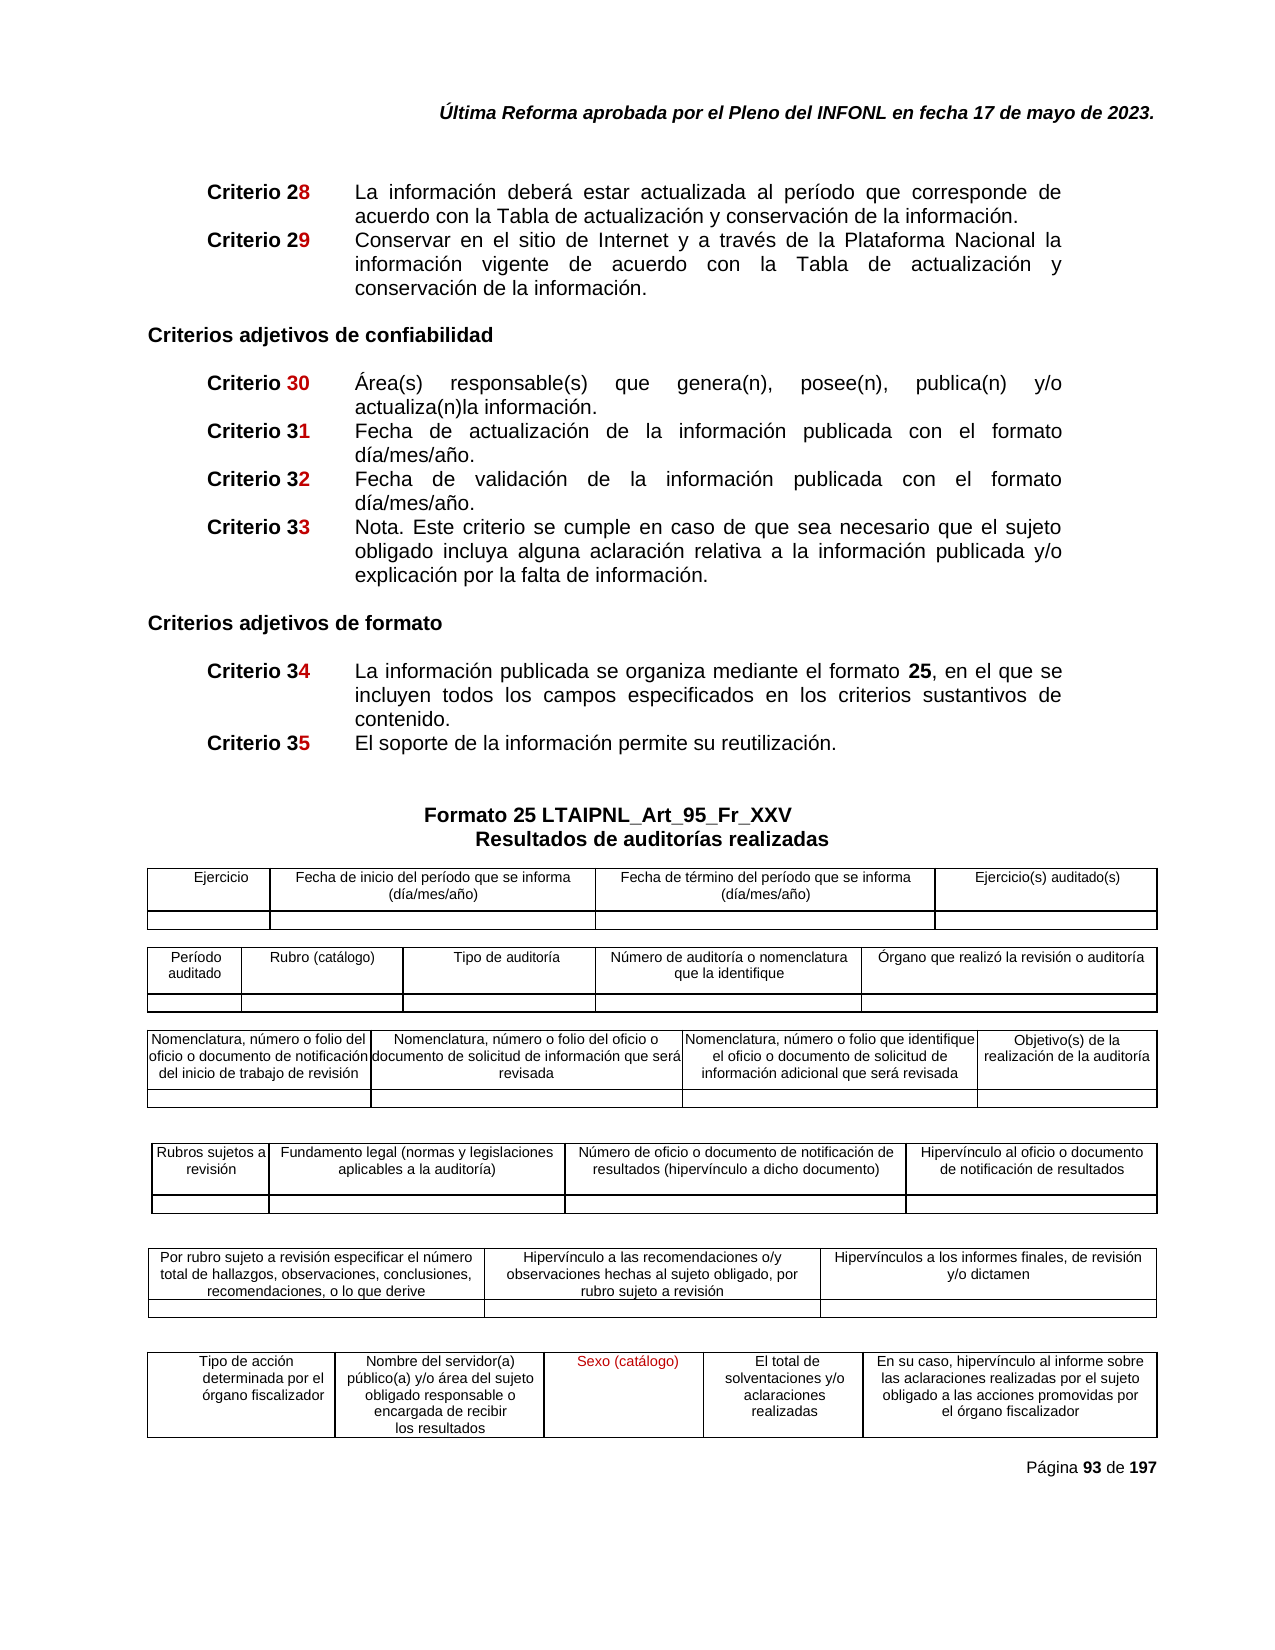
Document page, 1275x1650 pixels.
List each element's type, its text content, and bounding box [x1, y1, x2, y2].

table_cell [271, 912, 595, 928]
table_cell [907, 1196, 1156, 1213]
text Criterio 30 Área(s) responsable(s) que genera(n), posee(n), publica(n) y/o actualiza(n)la información. [207, 371, 1063, 419]
text Criterio 28 La información deberá estar actualizada al período que corresponde de acuerdo con la Tabla de actualización y conservación de la información. [207, 179, 1063, 227]
table_cell [862, 995, 1156, 1011]
table_cell [566, 1196, 905, 1213]
table_header Por rubro sujeto a revisión especificar el número total de hallazgos, observaciones, conclusiones, recomendaciones, o lo que derive [149, 1249, 484, 1299]
table_header Rubro (catálogo) [242, 948, 402, 993]
table_header Período auditado [148, 948, 241, 993]
table_header Fecha de inicio del período que se informa (día/mes/año) [271, 869, 595, 910]
table_cell [153, 1196, 268, 1213]
table_cell [152, 1214, 269, 1231]
table_header Tipo de acción determinada por el órgano fiscalizador [148, 1353, 334, 1436]
table_cell [148, 995, 241, 1011]
text Resultados de auditorías realizadas [148, 826, 1157, 850]
table_header Hipervínculo a las recomendaciones o/y observaciones hechas al sujeto obligado, por rubro sujeto a revisión [485, 1249, 820, 1299]
text Criterio 34 La información publicada se organiza mediante el formato 25, en el que se incluyen todos los campos especificados en los criterios sustantivos de contenido. [207, 659, 1063, 731]
table_header Fecha de término del período que se informa (día/mes/año) [596, 869, 934, 910]
table_header Ejercicio(s) auditado(s) [936, 869, 1156, 910]
table_cell [565, 1214, 906, 1231]
table_cell [906, 1214, 1157, 1231]
table_header Sexo (catálogo) [545, 1353, 703, 1436]
table_cell [269, 1214, 565, 1231]
text Criterio 33 Nota. Este criterio se cumple en caso de que sea necesario que el sujeto obligado incluya alguna aclaración relativa a la información publicada y/o explicación por la falta de información. [207, 515, 1063, 587]
table_cell [978, 1090, 1156, 1107]
text Criterio 35 El soporte de la información permite su reutilización. [207, 731, 1063, 754]
table_header Número de oficio o documento de notificación de resultados (hipervínculo a dicho documento) [566, 1144, 905, 1194]
table_header En su caso, hipervínculo al informe sobre las aclaraciones realizadas por el sujeto obligado a las acciones promovidas por el órgano fiscalizador [864, 1353, 1156, 1436]
table_cell [404, 995, 595, 1011]
table_header Nomenclatura, número o folio del oficio o documento de notificación del inicio de trabajo de revisión [148, 1031, 370, 1088]
table_cell [936, 912, 1156, 928]
table_cell [821, 1300, 1156, 1317]
table_header Fundamento legal (normas y legislaciones aplicables a la auditoría) [270, 1144, 564, 1194]
text Criterio 31 Fecha de actualización de la información publicada con el formato día/mes/año. [207, 419, 1063, 467]
table_cell [485, 1300, 820, 1317]
table_header Nombre del servidor(a) público(a) y/o área del sujeto obligado responsable o encargada de recibir los resultados [336, 1353, 543, 1436]
table_cell [596, 995, 861, 1011]
table_header Hipervínculos a los informes finales, de revisión y/o dictamen [821, 1249, 1156, 1299]
table_header Órgano que realizó la revisión o auditoría [862, 948, 1156, 993]
text Criterio 32 Fecha de validación de la información publicada con el formato día/mes/año. [207, 467, 1063, 515]
table_header Tipo de auditoría [404, 948, 595, 993]
table_cell [149, 1300, 484, 1317]
text Criterios adjetivos de confiabilidad [148, 323, 1068, 347]
table_cell [683, 1090, 977, 1107]
text Formato 25 LTAIPNL_Art_95_Fr_XXV [148, 802, 1068, 826]
table_cell [148, 912, 269, 928]
table_header Ejercicio [148, 869, 269, 910]
table_header Número de auditoría o nomenclatura que la identifique [596, 948, 861, 993]
table_header El total de solventaciones y/o aclaraciones realizadas [704, 1353, 862, 1436]
table_header Objetivo(s) de la realización de la auditoría [978, 1031, 1156, 1088]
text Criterio 29 Conservar en el sitio de Internet y a través de la Plataforma Nacional la información vigente de acuerdo con la Tabla de actualización y conservación de la información. [207, 227, 1063, 299]
table_cell [148, 1213, 152, 1231]
table_header Hipervínculo al oficio o documento de notificación de resultados [907, 1144, 1156, 1194]
table_header Nomenclatura, número o folio que identifique el oficio o documento de solicitud de información adicional que será revisada [683, 1031, 977, 1088]
table_header Nomenclatura, número o folio del oficio o documento de solicitud de información que será revisada [372, 1031, 682, 1088]
table_cell [148, 1090, 370, 1107]
table_cell [242, 995, 402, 1011]
table_header Rubros sujetos a revisión [153, 1144, 268, 1194]
text Criterios adjetivos de formato [148, 611, 1068, 635]
table_cell [270, 1196, 564, 1213]
table_cell [372, 1090, 682, 1107]
table_cell [596, 912, 934, 928]
